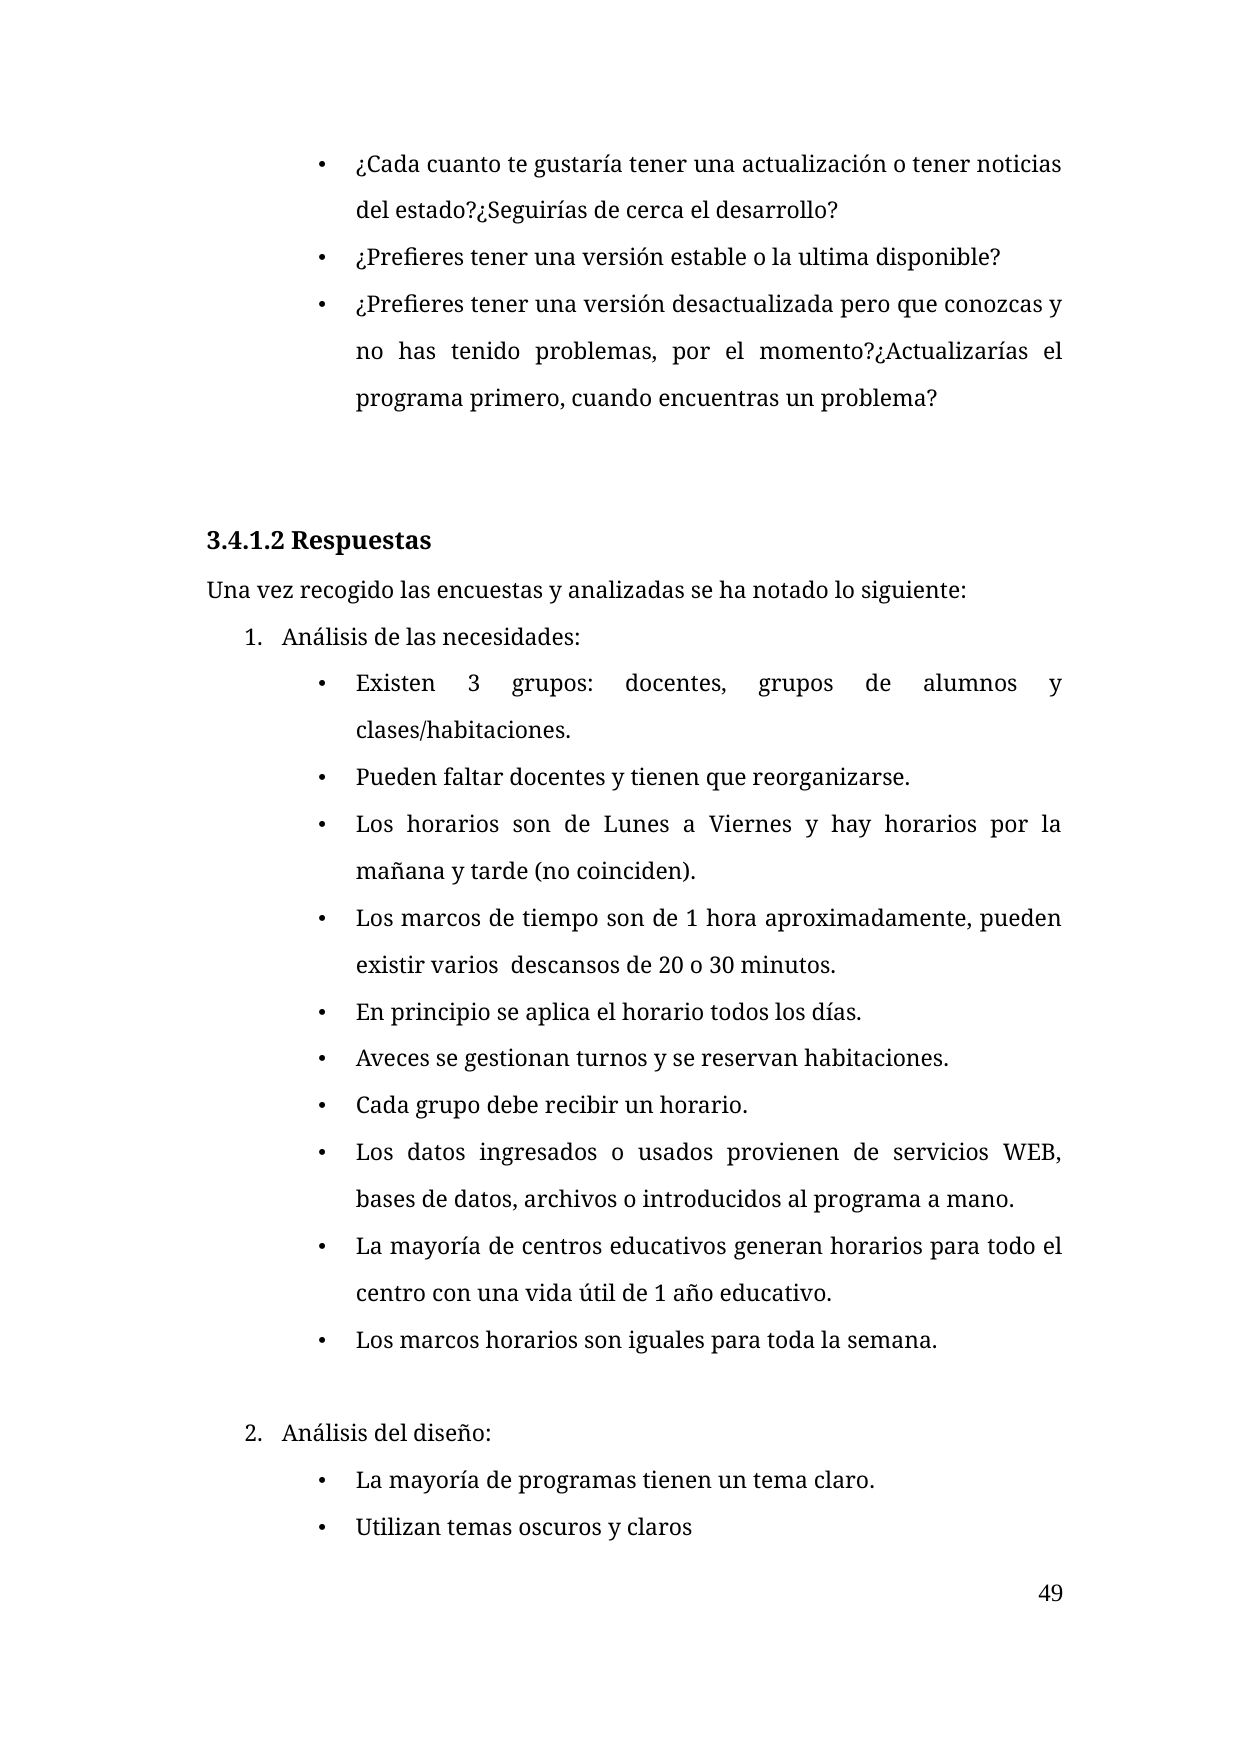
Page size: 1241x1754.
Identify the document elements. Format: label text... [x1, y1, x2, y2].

list Análisis del diseño: [244, 1417, 1063, 1449]
list Los datos ingresados o usados provienen de servicios WEB, bases de datos, archivos o introducidos al programa a mano. [318, 1136, 1063, 1214]
list La mayoría de centros educativos generan horarios para todo el centro con una vida útil de 1 año educativo. [318, 1230, 1063, 1308]
list Los horarios son de Lunes a Viernes y hay horarios por la mañana y tarde (no coinciden). [318, 808, 1063, 886]
list ¿Cada cuanto te gustaría tener una actualización o tener noticias del estado?¿Seguirías de cerca el desarrollo? [318, 148, 1063, 226]
list ¿Prefieres tener una versión estable o la ultima disponible? [318, 241, 1063, 273]
list ¿Prefieres tener una versión desactualizada pero que conozcas y no has tenido problemas, por el momento?¿Actualizarías el programa primero, cuando encuentras un problema? [318, 288, 1063, 413]
list Los marcos de tiempo son de 1 hora aproximadamente, pueden existir varios descansos de 20 o 30 minutos. [318, 902, 1063, 980]
list Utilizan temas oscuros y claros [318, 1511, 1063, 1542]
list La mayoría de programas tienen un tema claro. [318, 1464, 1063, 1496]
list Aveces se gestionan turnos y se reservan habitaciones. [318, 1042, 1063, 1074]
list Pueden faltar docentes y tienen que reorganizarse. [318, 761, 1063, 792]
text 3.4.1.2 Respuestas [207, 523, 1063, 557]
text Una vez recogido las encuestas y analizadas se ha notado lo siguiente: [207, 574, 1063, 605]
list Análisis de las necesidades: [244, 621, 1063, 652]
list Existen 3 grupos: docentes, grupos de alumnos y clases/habitaciones. [318, 667, 1063, 746]
list Cada grupo debe recibir un horario. [318, 1089, 1063, 1121]
list En principio se aplica el horario todos los días. [318, 996, 1063, 1027]
list Los marcos horarios son iguales para toda la semana. [318, 1324, 1063, 1355]
